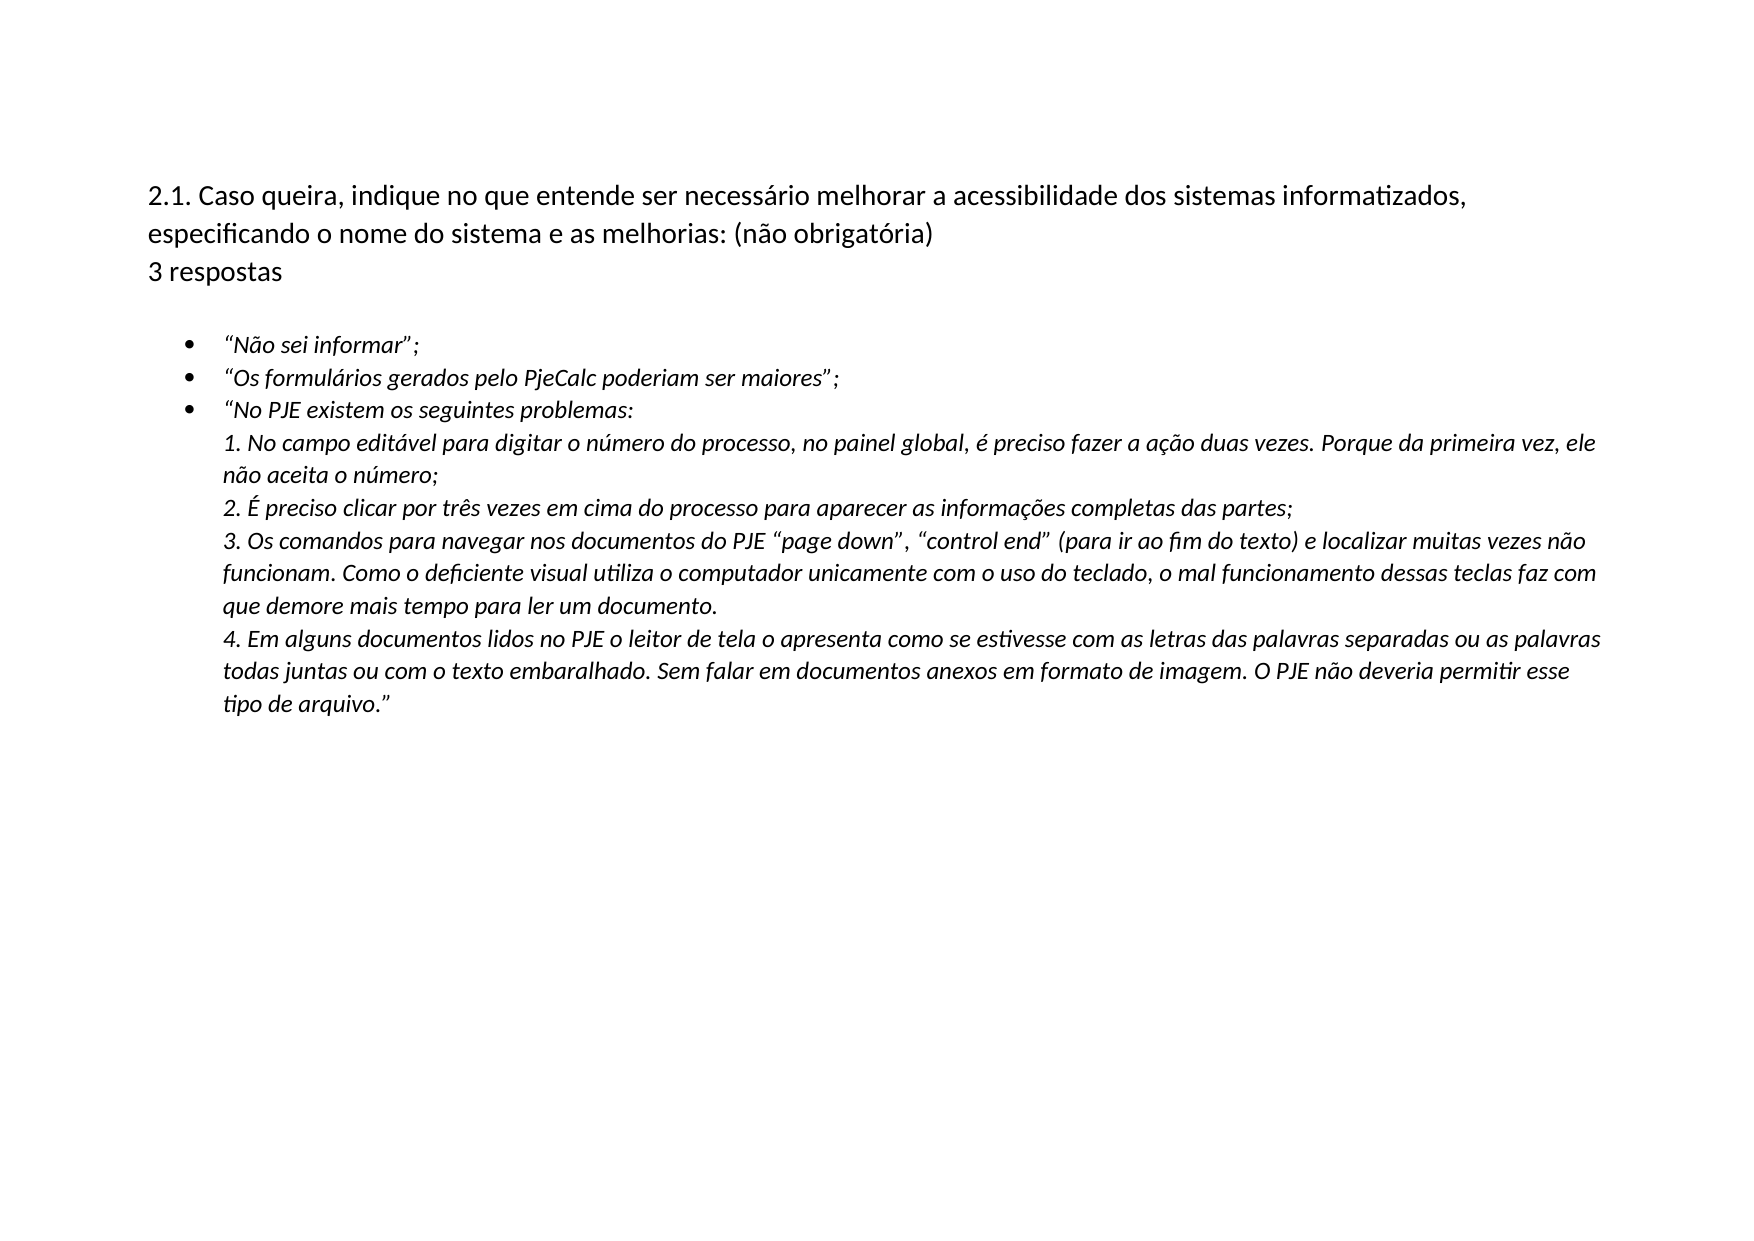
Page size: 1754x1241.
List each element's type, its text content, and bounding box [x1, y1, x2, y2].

text 1. No campo editável para digitar o número do processo, no painel global, é preciso fazer a ação duas vezes. Porque da primeira vez, ele não aceita o número; [223, 427, 1606, 490]
list “Não sei informar”; [185, 329, 1606, 360]
text 4. Em alguns documentos lidos no PJE o leitor de tela o apresenta como se estivesse com as letras das palavras separadas ou as palavras todas juntas ou com o texto embaralhado. Sem falar em documentos anexos em formato de imagem. O PJE não deveria permitir esse tipo de arquivo.” [223, 623, 1606, 718]
text 2.1. Caso queira, indique no que entende ser necessário melhorar a acessibilidade dos sistemas informatizados, especificando o nome do sistema e as melhorias: (não obrigatória) [148, 177, 1606, 251]
list “No PJE existem os seguintes problemas: [185, 394, 1606, 425]
text 3. Os comandos para navegar nos documentos do PJE “page down”, “control end” (para ir ao fim do texto) e localizar muitas vezes não funcionam. Como o deficiente visual utiliza o computador unicamente com o uso do teclado, o mal funcionamento dessas teclas faz com que demore mais tempo para ler um documento. [223, 525, 1606, 621]
text 3 respostas [148, 253, 1606, 289]
text 2. É preciso clicar por três vezes em cima do processo para aparecer as informações completas das partes; [223, 492, 1606, 523]
list “Os formulários gerados pelo PjeCalc poderiam ser maiores”; [185, 362, 1606, 392]
